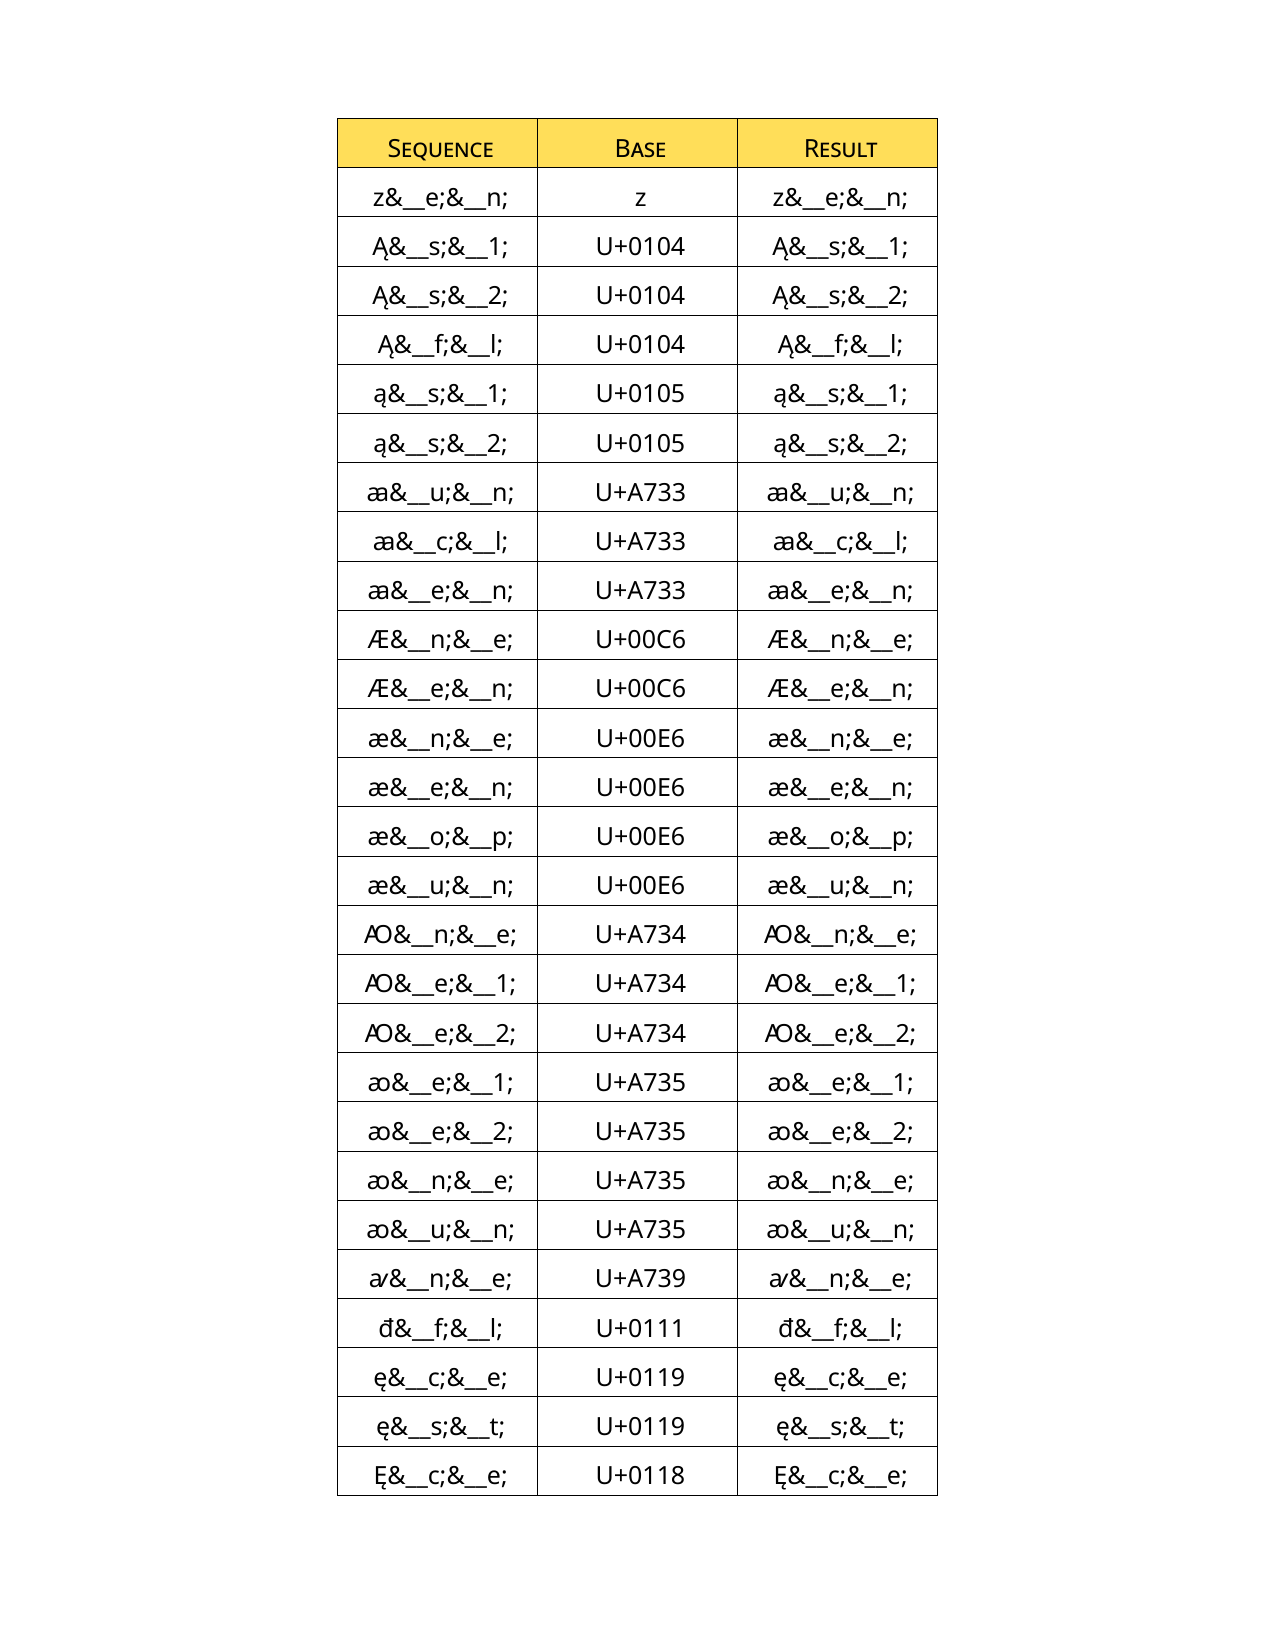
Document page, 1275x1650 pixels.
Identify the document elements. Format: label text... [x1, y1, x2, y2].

table_cell z&__e;&__n; [738, 168, 937, 216]
table_cell ꜵ&__u;&__n; [738, 1201, 937, 1249]
table_cell æ&__e;&__n; [738, 758, 937, 806]
table_cell U+00E6 [538, 709, 737, 757]
table_cell Ą&__s;&__2; [738, 267, 937, 315]
table_cell Ą&__f;&__l; [338, 316, 537, 364]
table_cell U+A735 [538, 1102, 737, 1151]
table_cell ꜳ&__c;&__l; [338, 512, 537, 561]
table_cell z&__e;&__n; [338, 168, 537, 216]
table_cell U+0105 [538, 414, 737, 462]
table_cell ę&__c;&__e; [338, 1348, 537, 1396]
table_cell ą&__s;&__1; [338, 365, 537, 413]
table_cell æ&__u;&__n; [338, 857, 537, 905]
table_cell Ꜵ&__e;&__2; [338, 1004, 537, 1052]
table_cell Ą&__s;&__2; [338, 267, 537, 315]
table_cell ę&__s;&__t; [338, 1397, 537, 1446]
table_cell ꜵ&__e;&__2; [338, 1102, 537, 1151]
table_cell Ę&__c;&__e; [738, 1447, 937, 1495]
table_cell æ&__o;&__p; [738, 807, 937, 856]
table_cell ꜵ&__e;&__2; [738, 1102, 937, 1151]
table_cell ꜵ&__n;&__e; [738, 1152, 937, 1200]
table_cell U+00E6 [538, 758, 737, 806]
table_cell U+00C6 [538, 660, 737, 708]
table_cell æ&__n;&__e; [738, 709, 937, 757]
table_cell U+A734 [538, 906, 737, 954]
table_cell ꜳ&__e;&__n; [338, 562, 537, 610]
table_cell U+A734 [538, 1004, 737, 1052]
table_cell Æ&__e;&__n; [338, 660, 537, 708]
table_cell đ&__f;&__l; [738, 1299, 937, 1347]
table_cell ꜳ&__c;&__l; [738, 512, 937, 561]
table_cell ę&__c;&__e; [738, 1348, 937, 1396]
table_cell ꜵ&__n;&__e; [338, 1152, 537, 1200]
table_cell U+00C6 [538, 611, 737, 659]
table_cell ꜳ&__u;&__n; [738, 463, 937, 511]
table_cell ę&__s;&__t; [738, 1397, 937, 1446]
table_header Sequence [338, 119, 537, 167]
table_cell Ꜵ&__e;&__2; [738, 1004, 937, 1052]
table_cell Æ&__n;&__e; [738, 611, 937, 659]
table_cell ꜵ&__u;&__n; [338, 1201, 537, 1249]
table_cell ꜳ&__u;&__n; [338, 463, 537, 511]
table_cell ą&__s;&__2; [738, 414, 937, 462]
table_cell U+00E6 [538, 857, 737, 905]
table_cell æ&__n;&__e; [338, 709, 537, 757]
table_cell U+A739 [538, 1250, 737, 1298]
table_cell U+A735 [538, 1152, 737, 1200]
table_cell U+A733 [538, 512, 737, 561]
table_cell ꜹ&__n;&__e; [338, 1250, 537, 1298]
table_cell æ&__u;&__n; [738, 857, 937, 905]
table_cell z [538, 168, 737, 216]
table_cell U+0119 [538, 1397, 737, 1446]
table_cell Ą&__s;&__1; [338, 217, 537, 266]
table_cell ą&__s;&__2; [338, 414, 537, 462]
table_header Result [738, 119, 937, 167]
table_cell Ꜵ&__e;&__1; [338, 955, 537, 1003]
table_cell U+A734 [538, 955, 737, 1003]
table_cell U+A735 [538, 1201, 737, 1249]
table_cell ꜹ&__n;&__e; [738, 1250, 937, 1298]
table_cell U+00E6 [538, 807, 737, 856]
table_cell U+A733 [538, 562, 737, 610]
table_cell U+A733 [538, 463, 737, 511]
table_cell Ꜵ&__n;&__e; [338, 906, 537, 954]
table_cell ꜵ&__e;&__1; [338, 1053, 537, 1101]
table_cell U+0104 [538, 316, 737, 364]
table_cell Ę&__c;&__e; [338, 1447, 537, 1495]
table_cell Ą&__s;&__1; [738, 217, 937, 266]
table_cell đ&__f;&__l; [338, 1299, 537, 1347]
table_cell U+0118 [538, 1447, 737, 1495]
table_cell U+0104 [538, 217, 737, 266]
table_cell Æ&__e;&__n; [738, 660, 937, 708]
table_header Base [538, 119, 737, 167]
table_cell Ą&__f;&__l; [738, 316, 937, 364]
table_cell U+0105 [538, 365, 737, 413]
table_cell ꜵ&__e;&__1; [738, 1053, 937, 1101]
table_cell Æ&__n;&__e; [338, 611, 537, 659]
table_cell U+A735 [538, 1053, 737, 1101]
table_cell Ꜵ&__e;&__1; [738, 955, 937, 1003]
table_cell Ꜵ&__n;&__e; [738, 906, 937, 954]
table_cell æ&__o;&__p; [338, 807, 537, 856]
table_cell U+0111 [538, 1299, 737, 1347]
table_cell U+0119 [538, 1348, 737, 1396]
table_cell æ&__e;&__n; [338, 758, 537, 806]
table_cell U+0104 [538, 267, 737, 315]
table_cell ą&__s;&__1; [738, 365, 937, 413]
table_cell ꜳ&__e;&__n; [738, 562, 937, 610]
